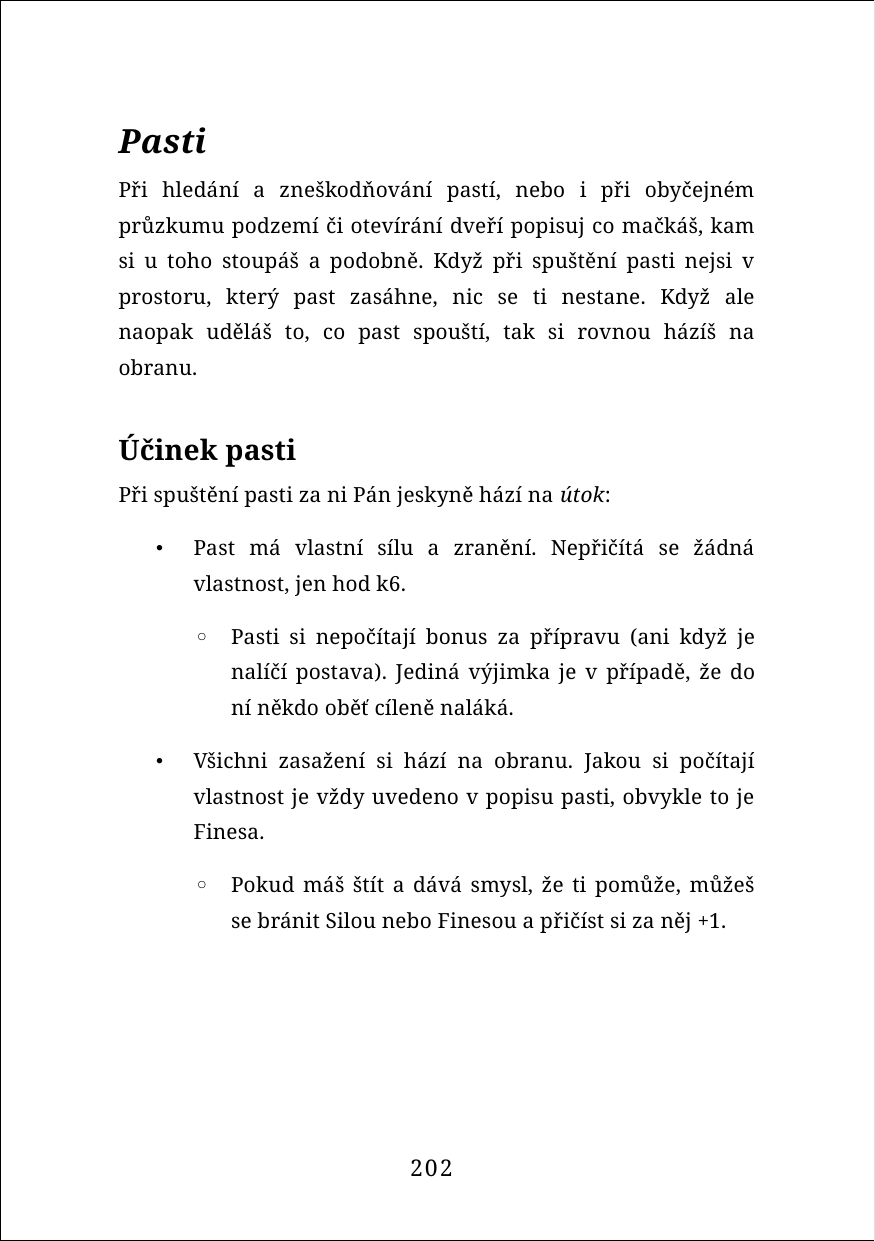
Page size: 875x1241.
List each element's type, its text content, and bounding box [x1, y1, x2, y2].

text Při hledání a zneškodňování pastí, nebo i při obyčejném průzkumu podzemí či otevírání dveří popisuj co mačkáš, kam si u toho stoupáš a podobně. Když při spuštění pasti nejsi v prostoru, který past zasáhne, nic se ti nestane. Když ale naopak uděláš to, co past spouští, tak si rovnou házíš na obranu. [118, 175, 756, 381]
list Past má vlastní sílu a zranění. Nepřičítá se žádná vlastnost, jen hod k6. [156, 533, 756, 597]
subtitle Účinek pasti [118, 430, 756, 468]
list Všichni zasažení si hází na obranu. Jakou si počítají vlastnost je vždy uvedeno v popisu pasti, obvykle to je Finesa. [156, 746, 756, 846]
list Pasti si nepočítají bonus za přípravu (ani když je nalíčí postava). Jediná výjimka je v případě, že do ní někdo oběť cíleně naláká. [193, 622, 756, 721]
subtitle Pasti [118, 118, 756, 164]
text Při spuštění pasti za ni Pán jeskyně hází na útok: [118, 480, 756, 508]
list Pokud máš štít a dává smysl, že ti pomůže, můžeš se bránit Silou nebo Finesou a přičíst si za něj +1. [193, 871, 756, 934]
